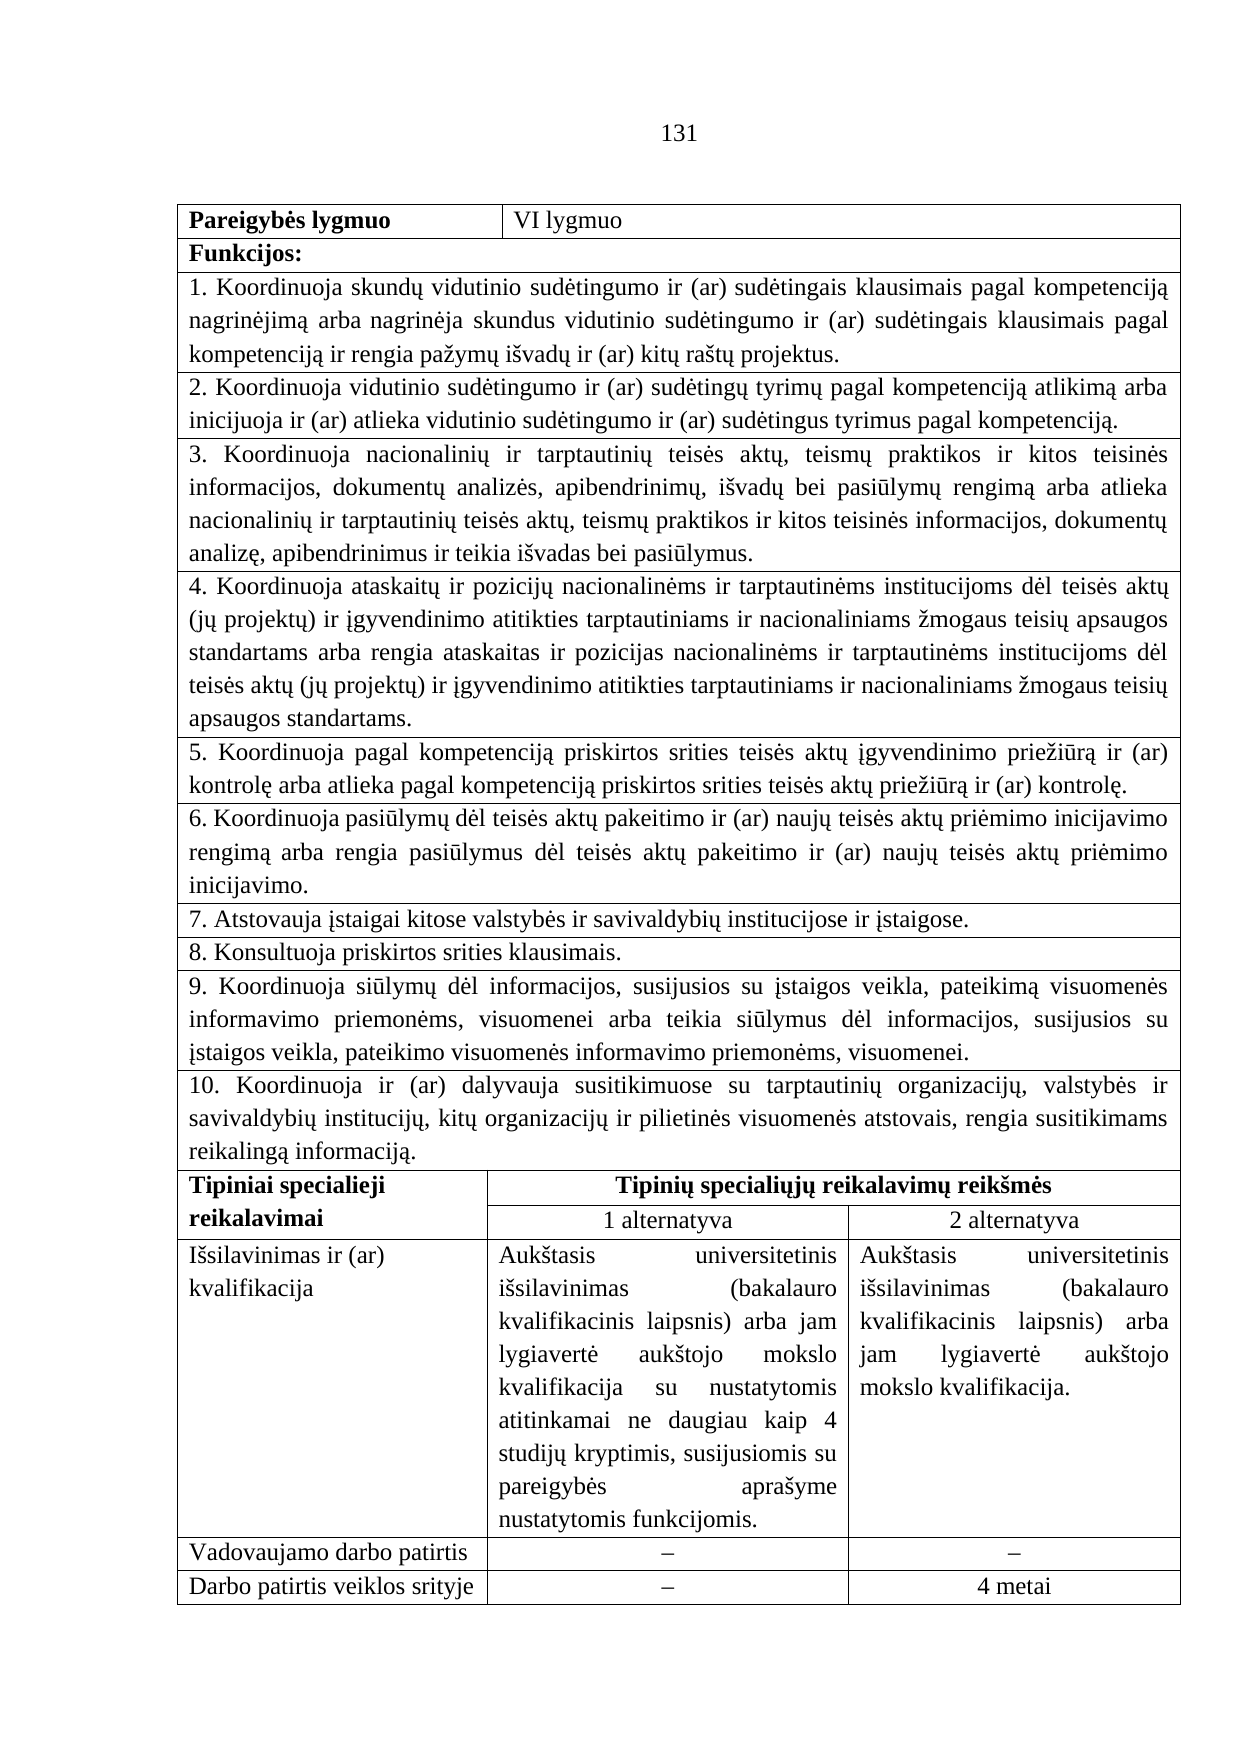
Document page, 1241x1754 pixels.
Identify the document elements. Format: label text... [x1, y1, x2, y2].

table_cell Funkcijos: [178, 239, 1180, 271]
table_cell Darbo patirtis veiklos srityje [178, 1571, 487, 1604]
table_cell 10. Koordinuoja ir (ar) dalyvauja susitikimuose su tarptautinių organizacijų, valstybės ir savivaldybių institucijų, kitų organizacijų ir pilietinės visuomenės atstovais, rengia susitikimams reikalingą informaciją. [178, 1071, 1180, 1169]
table_cell VI lygmuo [503, 205, 1180, 238]
table_cell Aukštasis universitetinis išsilavinimas (bakalauro kvalifikacinis laipsnis) arba jam lygiavertė aukštojo mokslo kvalifikacija. [849, 1240, 1180, 1537]
table_cell – [488, 1538, 848, 1570]
table_cell Vadovaujamo darbo patirtis [178, 1538, 487, 1570]
table_cell 1. Koordinuoja skundų vidutinio sudėtingumo ir (ar) sudėtingais klausimais pagal kompetenciją nagrinėjimą arba nagrinėja skundus vidutinio sudėtingumo ir (ar) sudėtingais klausimais pagal kompetenciją ir rengia pažymų išvadų ir (ar) kitų raštų projektus. [178, 273, 1180, 372]
table_cell Tipinių specialiųjų reikalavimų reikšmės [488, 1171, 1180, 1205]
table_cell 9. Koordinuoja siūlymų dėl informacijos, susijusios su įstaigos veikla, pateikimą visuomenės informavimo priemonėms, visuomenei arba teikia siūlymus dėl informacijos, susijusios su įstaigos veikla, pateikimo visuomenės informavimo priemonėms, visuomenei. [178, 971, 1180, 1070]
table_cell 4 metai [849, 1571, 1180, 1604]
table_cell Tipiniai specialieji reikalavimai [178, 1171, 487, 1239]
table_cell Pareigybės lygmuo [178, 205, 502, 238]
table_cell 4. Koordinuoja ataskaitų ir pozicijų nacionalinėms ir tarptautinėms institucijoms dėl teisės aktų (jų projektų) ir įgyvendinimo atitikties tarptautiniams ir nacionaliniams žmogaus teisių apsaugos standartams arba rengia ataskaitas ir pozicijas nacionalinėms ir tarptautinėms institucijoms dėl teisės aktų (jų projektų) ir įgyvendinimo atitikties tarptautiniams ir nacionaliniams žmogaus teisių apsaugos standartams. [178, 572, 1180, 736]
table_cell 5. Koordinuoja pagal kompetenciją priskirtos srities teisės aktų įgyvendinimo priežiūrą ir (ar) kontrolę arba atlieka pagal kompetenciją priskirtos srities teisės aktų priežiūrą ir (ar) kontrolę. [178, 738, 1180, 803]
table_cell 2. Koordinuoja vidutinio sudėtingumo ir (ar) sudėtingų tyrimų pagal kompetenciją atlikimą arba inicijuoja ir (ar) atlieka vidutinio sudėtingumo ir (ar) sudėtingus tyrimus pagal kompetenciją. [178, 373, 1180, 438]
table_cell 1 alternatyva [488, 1206, 848, 1239]
table_cell 7. Atstovauja įstaigai kitose valstybės ir savivaldybių institucijose ir įstaigose. [178, 904, 1180, 937]
table_cell 2 alternatyva [849, 1206, 1180, 1239]
table_cell 3. Koordinuoja nacionalinių ir tarptautinių teisės aktų, teismų praktikos ir kitos teisinės informacijos, dokumentų analizės, apibendrinimų, išvadų bei pasiūlymų rengimą arba atlieka nacionalinių ir tarptautinių teisės aktų, teismų praktikos ir kitos teisinės informacijos, dokumentų analizę, apibendrinimus ir teikia išvadas bei pasiūlymus. [178, 439, 1180, 571]
table_cell 6. Koordinuoja pasiūlymų dėl teisės aktų pakeitimo ir (ar) naujų teisės aktų priėmimo inicijavimo rengimą arba rengia pasiūlymus dėl teisės aktų pakeitimo ir (ar) naujų teisės aktų priėmimo inicijavimo. [178, 804, 1180, 903]
table_cell – [849, 1538, 1180, 1570]
table_cell – [488, 1571, 848, 1604]
table_cell 8. Konsultuoja priskirtos srities klausimais. [178, 938, 1180, 970]
table_cell Aukštasis universitetinis išsilavinimas (bakalauro kvalifikacinis laipsnis) arba jam lygiavertė aukštojo mokslo kvalifikacija su nustatytomis atitinkamai ne daugiau kaip 4 studijų kryptimis, susijusiomis su pareigybės aprašyme nustatytomis funkcijomis. [488, 1240, 848, 1537]
table_cell Išsilavinimas ir (ar) kvalifikacija [178, 1240, 487, 1537]
